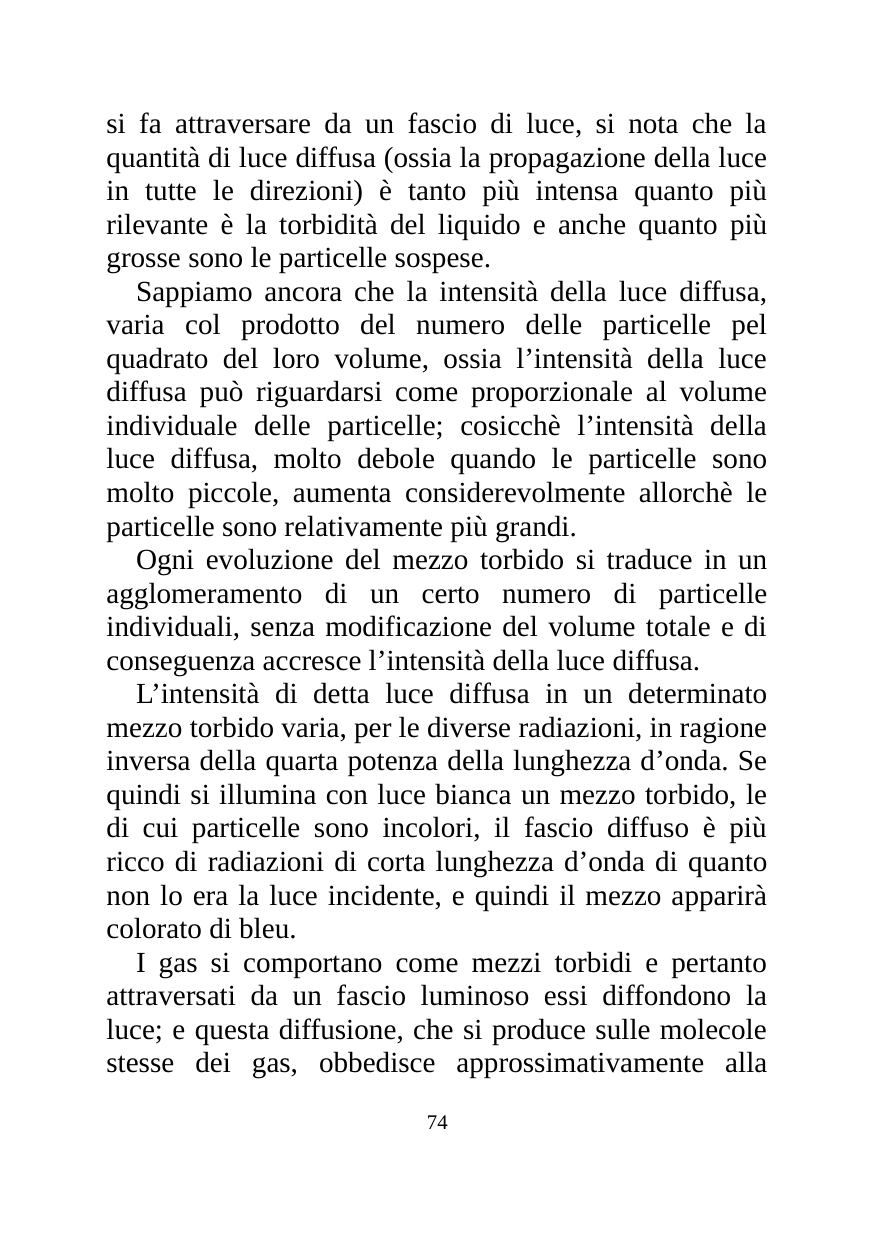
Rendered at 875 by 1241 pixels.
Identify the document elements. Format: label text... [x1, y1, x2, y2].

text L’intensità di detta luce diffusa in un determinato mezzo torbido varia, per le diverse radiazioni, in ragione inversa della quarta potenza della lunghezza d’onda. Se quindi si illumina con luce bianca un mezzo torbido, le di cui particelle sono incolori, il fascio diffuso è più ricco di radiazioni di corta lunghezza d’onda di quanto non lo era la luce incidente, e quindi il mezzo apparirà colorato di bleu. [106, 676, 768, 945]
text si fa attraversare da un fascio di luce, si nota che la quantità di luce diffusa (ossia la propagazione della luce in tutte le direzioni) è tanto più intensa quanto più rilevante è la torbidità del liquido e anche quanto più grosse sono le particelle sospese. [106, 106, 768, 274]
text Sappiamo ancora che la intensità della luce diffusa, varia col prodotto del numero delle particelle pel quadrato del loro volume, ossia l’intensità della luce diffusa può riguardarsi come proporzionale al volume individuale delle particelle; cosicchè l’intensità della luce diffusa, molto debole quando le particelle sono molto piccole, aumenta considerevolmente allorchè le particelle sono relativamente più grandi. [106, 274, 768, 542]
text I gas si comportano come mezzi torbidi e pertanto attraversati da un fascio luminoso essi diffondono la luce; e questa diffusione, che si produce sulle molecole stesse dei gas, obbedisce approssimativamente alla [106, 945, 768, 1079]
text Ogni evoluzione del mezzo torbido si traduce in un agglomeramento di un certo numero di particelle individuali, senza modificazione del volume totale e di conseguenza accresce l’intensità della luce diffusa. [106, 542, 768, 676]
